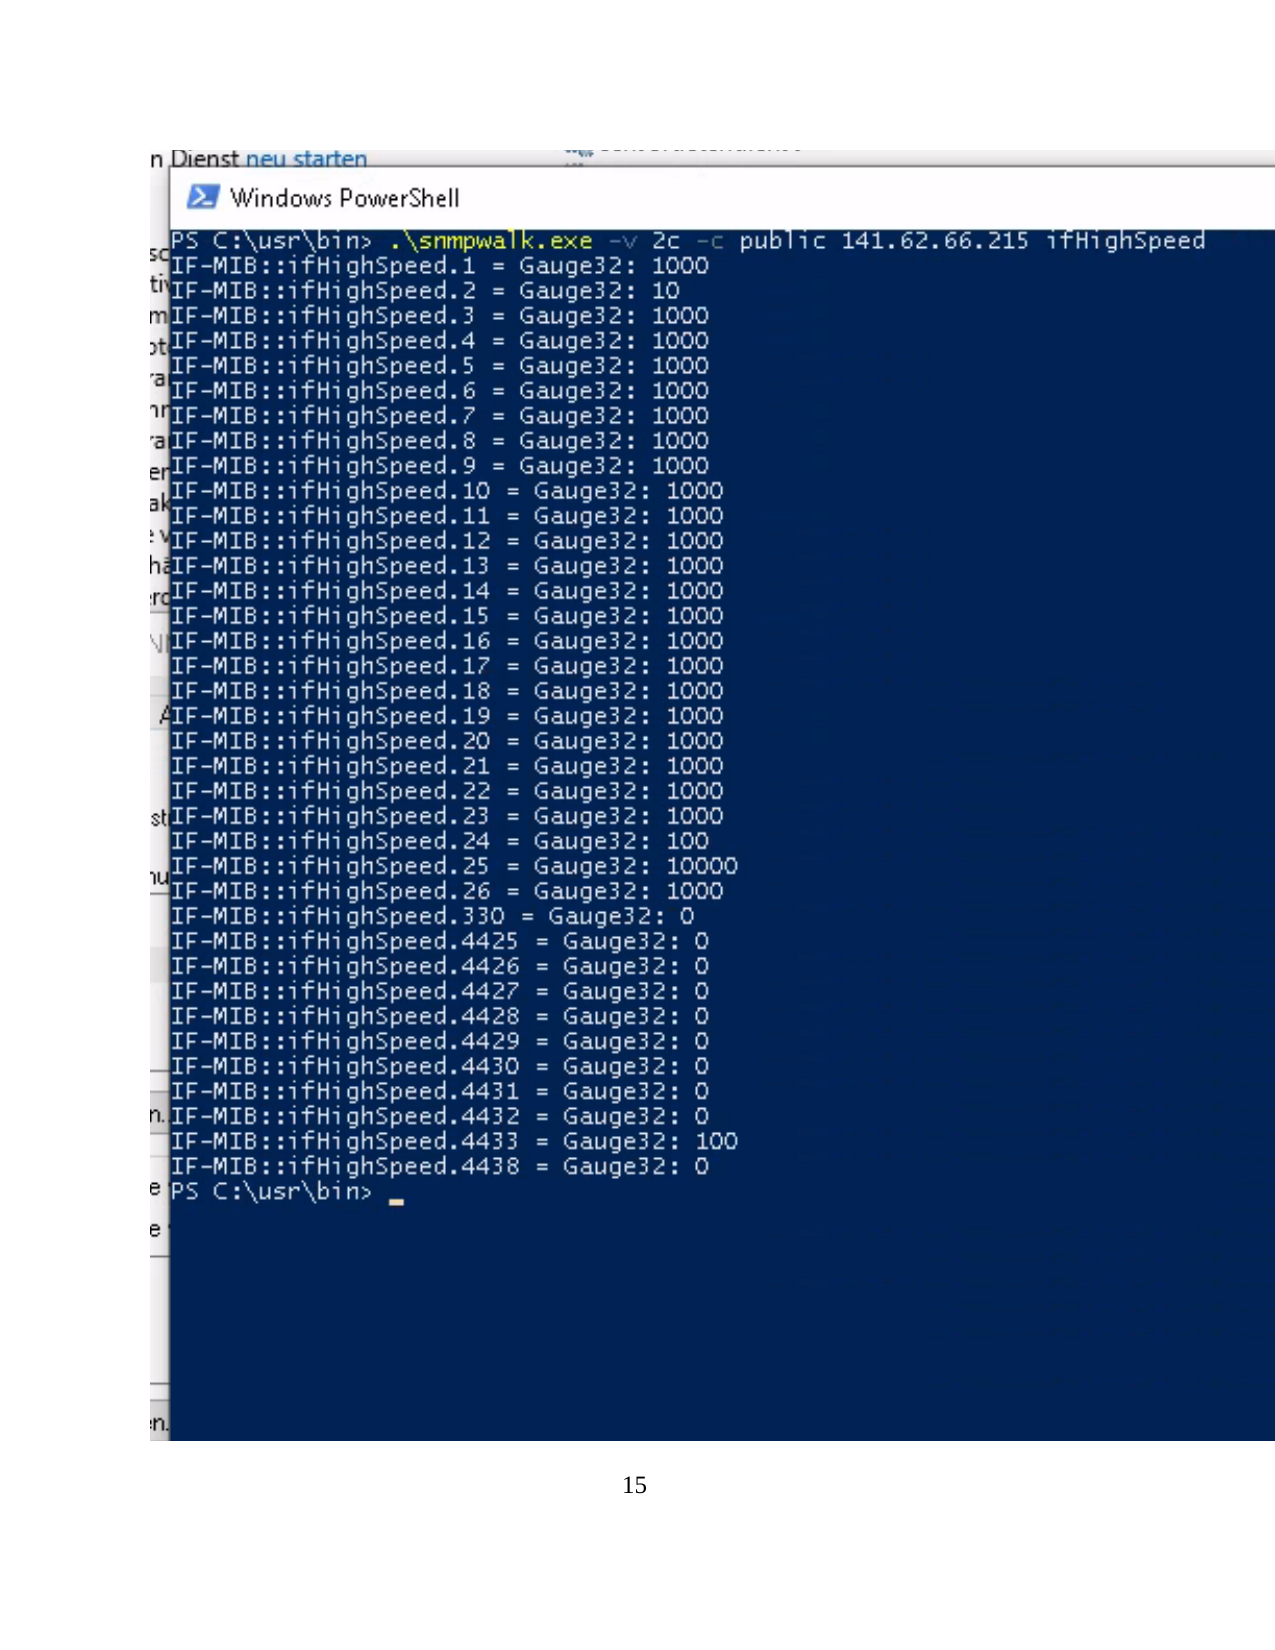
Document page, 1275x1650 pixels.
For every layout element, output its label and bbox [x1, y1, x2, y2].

picture [150, 150, 1275, 1441]
